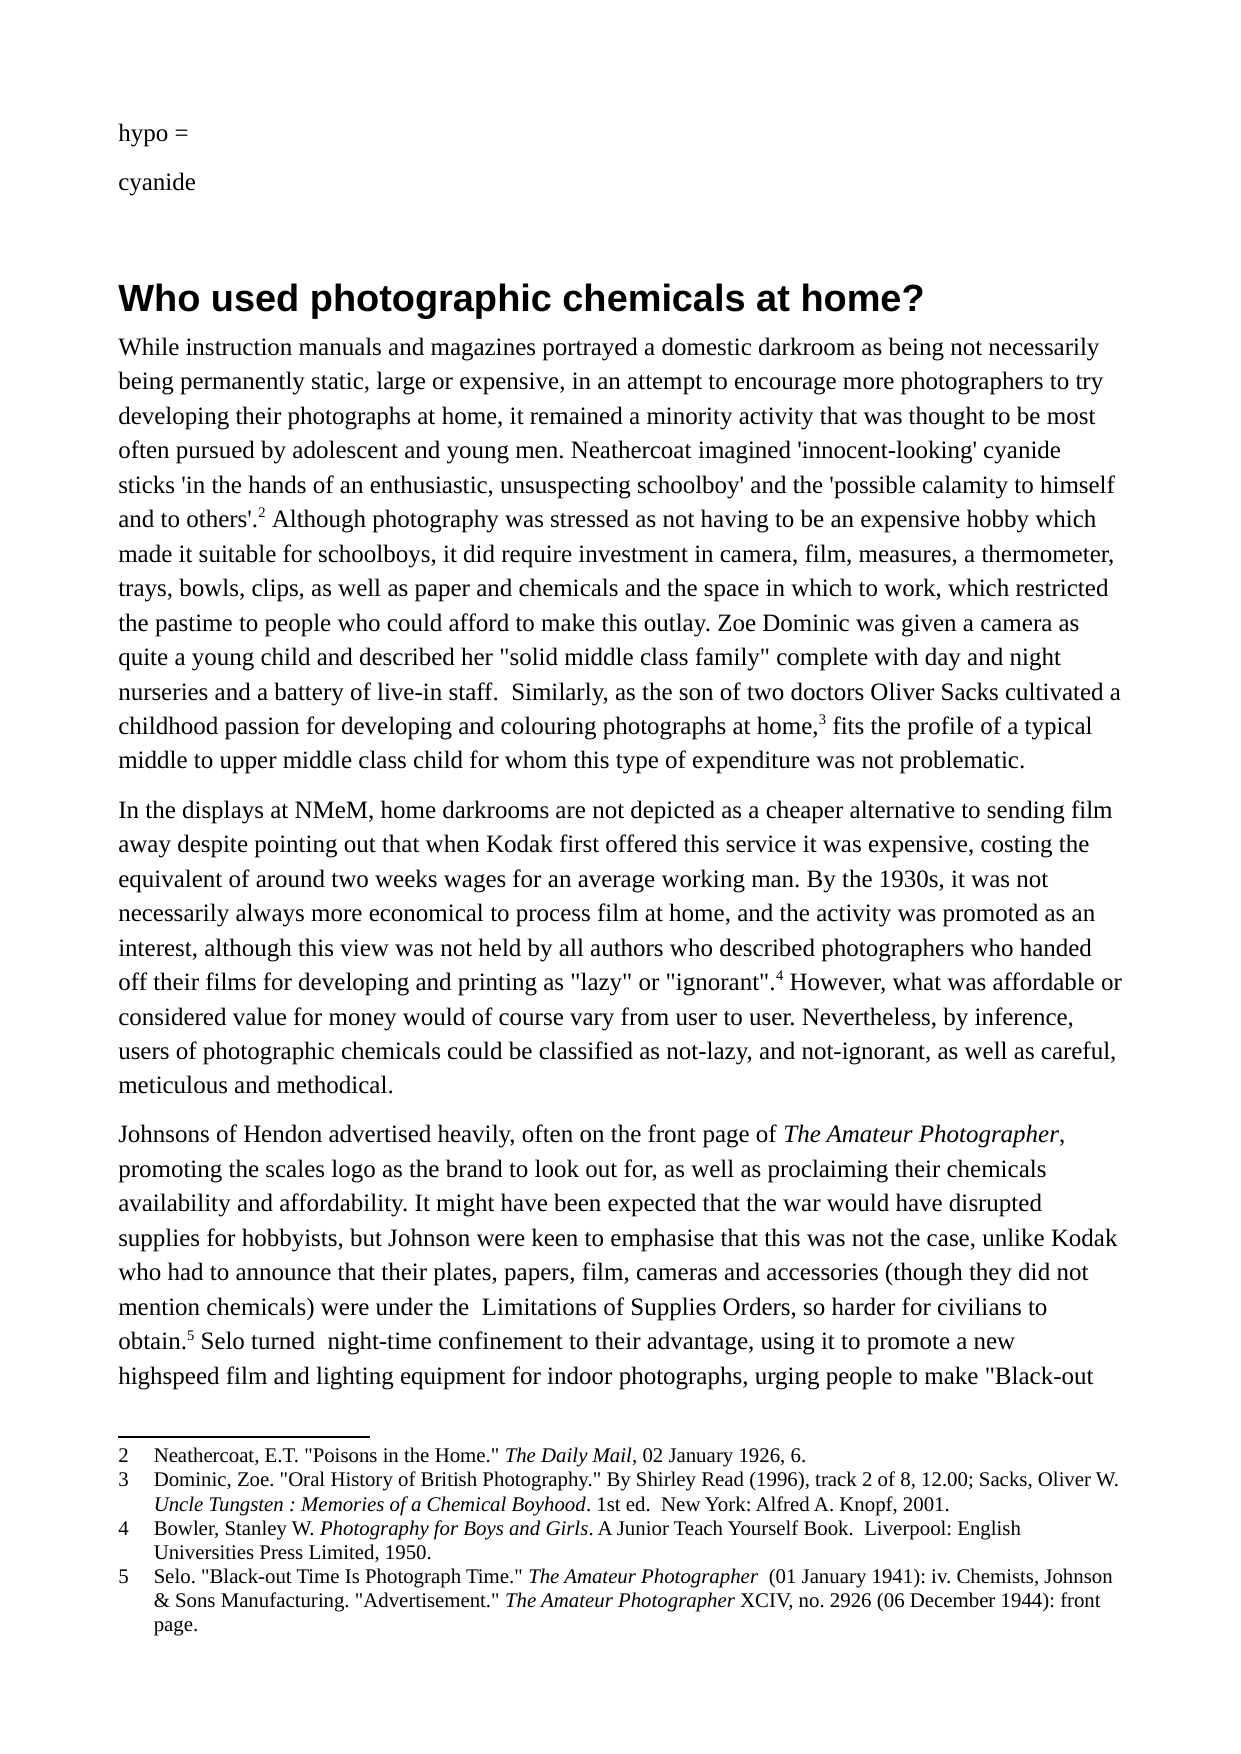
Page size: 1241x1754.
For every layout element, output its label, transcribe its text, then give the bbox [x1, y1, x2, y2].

text Neathercoat, E.T. "Poisons in the Home." The Daily Mail, 02 January 1926, 6. [118, 1443, 1122, 1467]
text Dominic, Zoe. "Oral History of British Photography." By Shirley Read (1996), track 2 of 8, 12.00; Sacks, Oliver W. Uncle Tungsten : Memories of a Chemical Boyhood. 1st ed. New York: Alfred A. Knopf, 2001. [118, 1467, 1122, 1516]
text Selo. "Black-out Time Is Photograph Time." The Amateur Photographer (01 January 1941): iv. Chemists, Johnson & Sons Manufacturing. "Advertisement." The Amateur Photographer XCIV, no. 2926 (06 December 1944): front page. [118, 1564, 1122, 1636]
text hypo = [118, 118, 1122, 147]
text cyanide [118, 167, 1122, 196]
text Johnsons of Hendon advertised heavily, often on the front page of The Amateur Photographer, promoting the scales logo as the brand to look out for, as well as proclaiming their chemicals availability and affordability. It might have been expected that the war would have disrupted supplies for hobbyists, but Johnson were keen to emphasise that this was not the case, unlike Kodak who had to announce that their plates, papers, film, cameras and accessories (though they did not mention chemicals) were under the Limitations of Supplies Orders, so harder for civilians to obtain. Selo turned night-time confinement to their advantage, using it to promote a new highspeed film and lighting equipment for indoor photographs, urging people to make "Black-out [118, 1119, 1122, 1390]
text Bowler, Stanley W. Photography for Boys and Girls. A Junior Teach Yourself Book. Liverpool: English Universities Press Limited, 1950. [118, 1516, 1122, 1564]
text While instruction manuals and magazines portrayed a domestic darkroom as being not necessarily being permanently static, large or expensive, in an attempt to encourage more photographers to try developing their photographs at home, it remained a minority activity that was thought to be most often pursued by adolescent and young men. Neathercoat imagined 'innocent-looking' cyanide sticks 'in the hands of an enthusiastic, unsuspecting schoolboy' and the 'possible calamity to himself and to others'. Although photography was stressed as not having to be an expensive hobby which made it suitable for schoolboys, it did require investment in camera, film, measures, a thermometer, trays, bowls, clips, as well as paper and chemicals and the space in which to work, which restricted the pastime to people who could afford to make this outlay. Zoe Dominic was given a camera as quite a young child and described her "solid middle class family" complete with day and night nurseries and a battery of live-in staff. Similarly, as the son of two doctors Oliver Sacks cultivated a childhood passion for developing and colouring photographs at home, fits the profile of a typical middle to upper middle class child for whom this type of expenditure was not problematic. [118, 332, 1122, 774]
text In the displays at NMeM, home darkrooms are not depicted as a cheaper alternative to sending film away despite pointing out that when Kodak first offered this service it was expensive, costing the equivalent of around two weeks wages for an average working man. By the 1930s, it was not necessarily always more economical to process film at home, and the activity was promoted as an interest, although this view was not held by all authors who described photographers who handed off their films for developing and printing as "lazy" or "ignorant". However, what was affordable or considered value for money would of course vary from user to user. Nevertheless, by inference, users of photographic chemicals could be classified as not-lazy, and not-ignorant, as well as careful, meticulous and methodical. [118, 795, 1122, 1099]
subtitle Who used photographic chemicals at home? [118, 276, 1122, 319]
